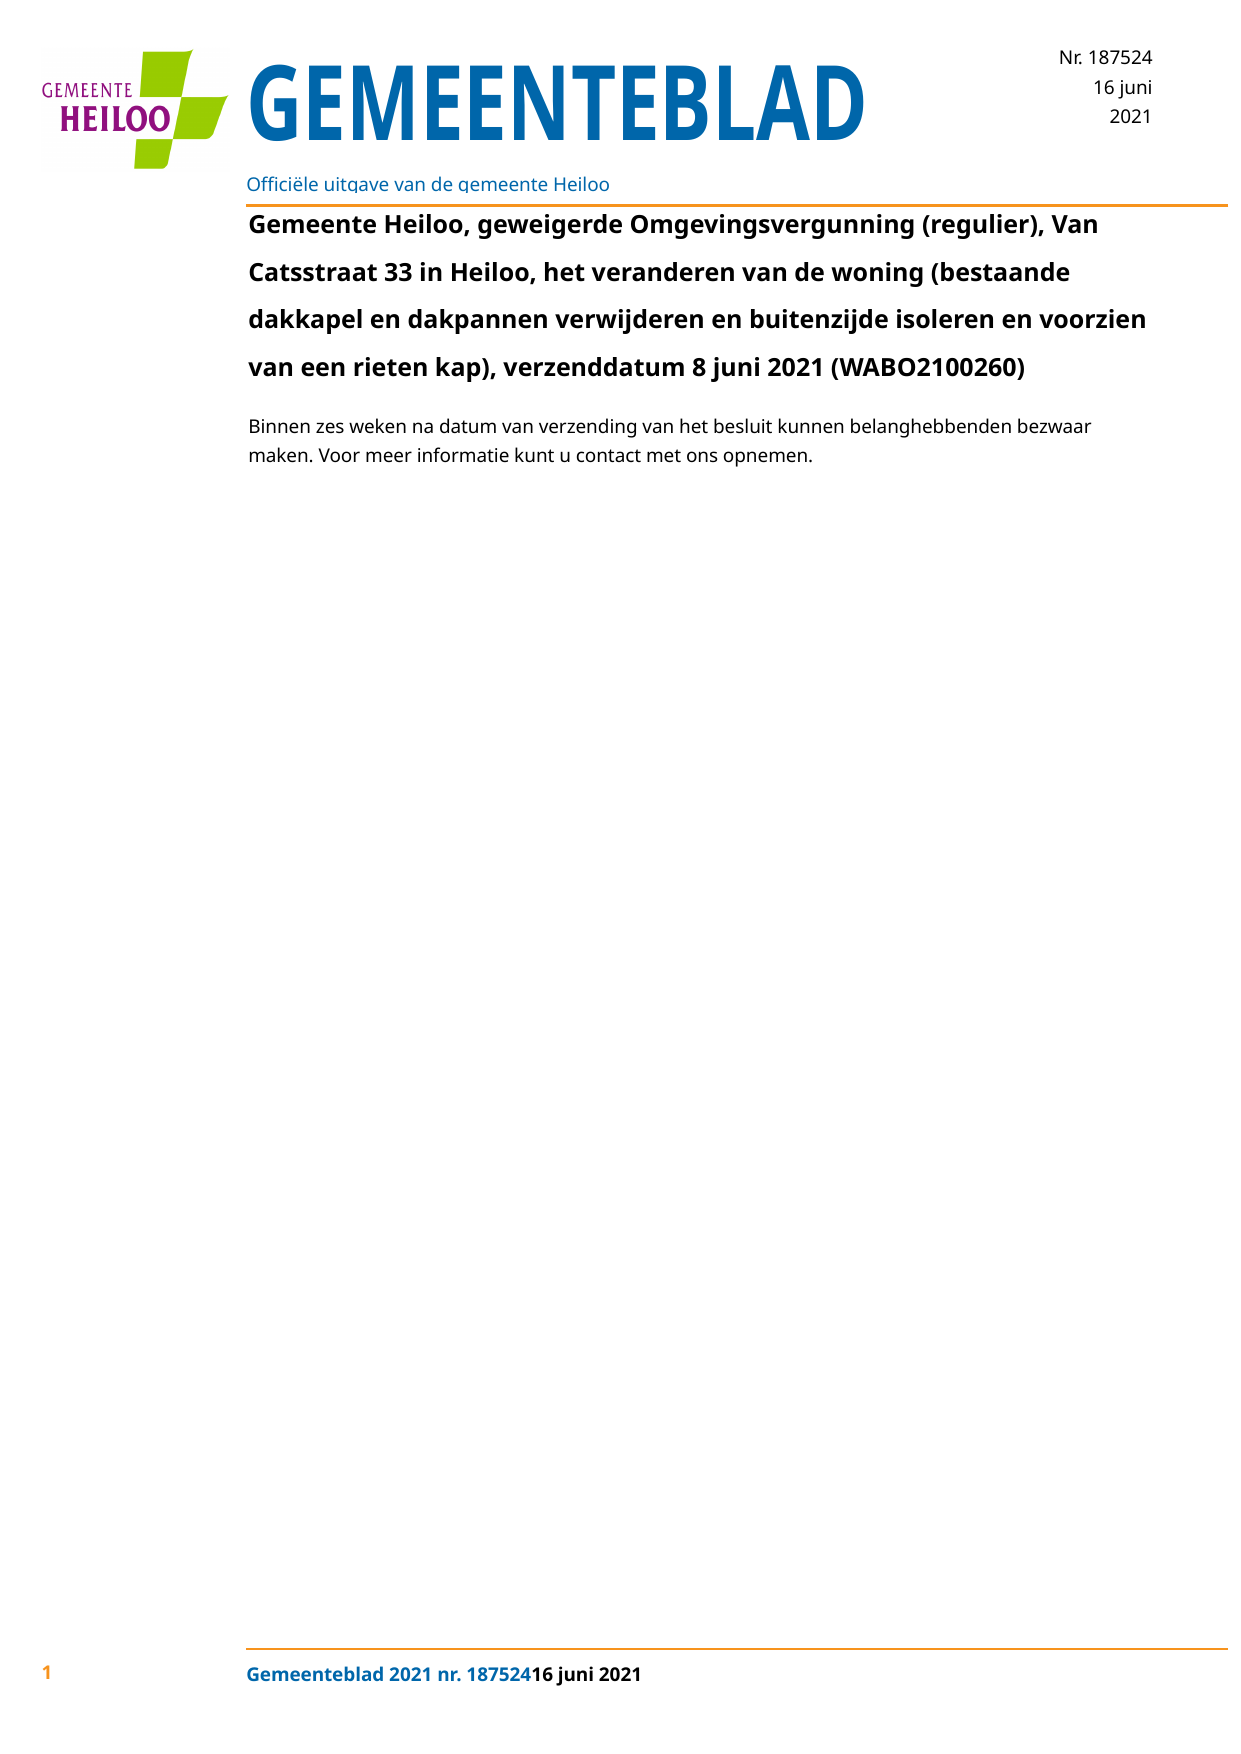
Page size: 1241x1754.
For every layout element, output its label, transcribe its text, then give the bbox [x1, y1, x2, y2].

text Gemeente Heiloo, geweigerde Omgevingsvergunning (regulier), Van Catsstraat 33 in Heiloo, het veranderen van de woning (bestaande dakkapel en dakpannen verwijderen en buitenzijde isoleren en voorzien van een rieten kap), verzenddatum 8 juni 2021 (WABO2100260) [248, 207, 1152, 384]
picture [41, 47, 231, 172]
text Binnen zes weken na datum van verzending van het besluit kunnen belanghebbenden bezwaar maken. Voor meer informatie kunt u contact met ons opnemen. [248, 413, 1152, 468]
